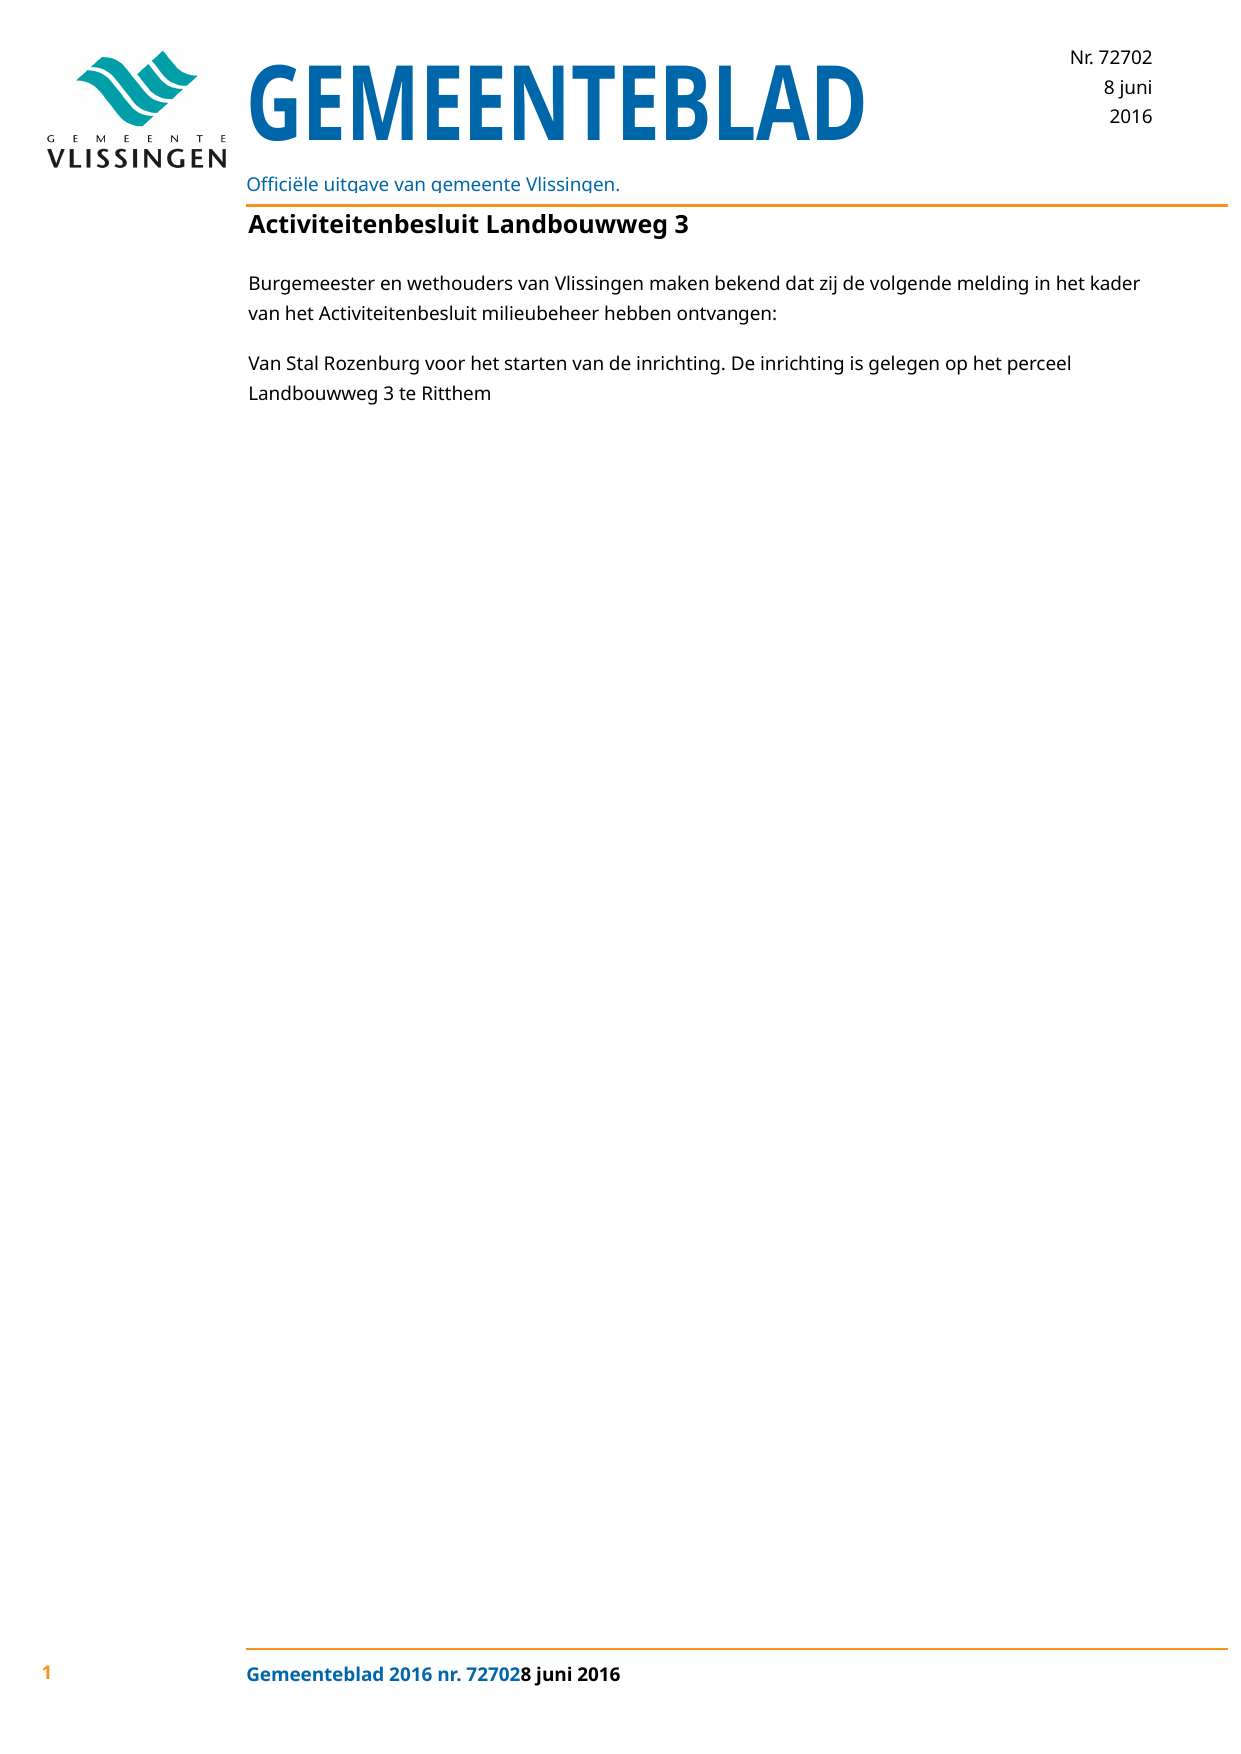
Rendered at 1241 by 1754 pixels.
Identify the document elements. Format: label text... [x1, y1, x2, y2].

text Activiteitenbesluit Landbouwweg 3 [248, 207, 1152, 241]
text Burgemeester en wethouders van Vlissingen maken bekend dat zij de volgende melding in het kader van het Activiteitenbesluit milieubeheer hebben ontvangen: [248, 270, 1152, 326]
text Van Stal Rozenburg voor het starten van de inrichting. De inrichting is gelegen op het perceel Landbouwweg 3 te Ritthem [248, 350, 1152, 406]
picture [41, 47, 231, 172]
